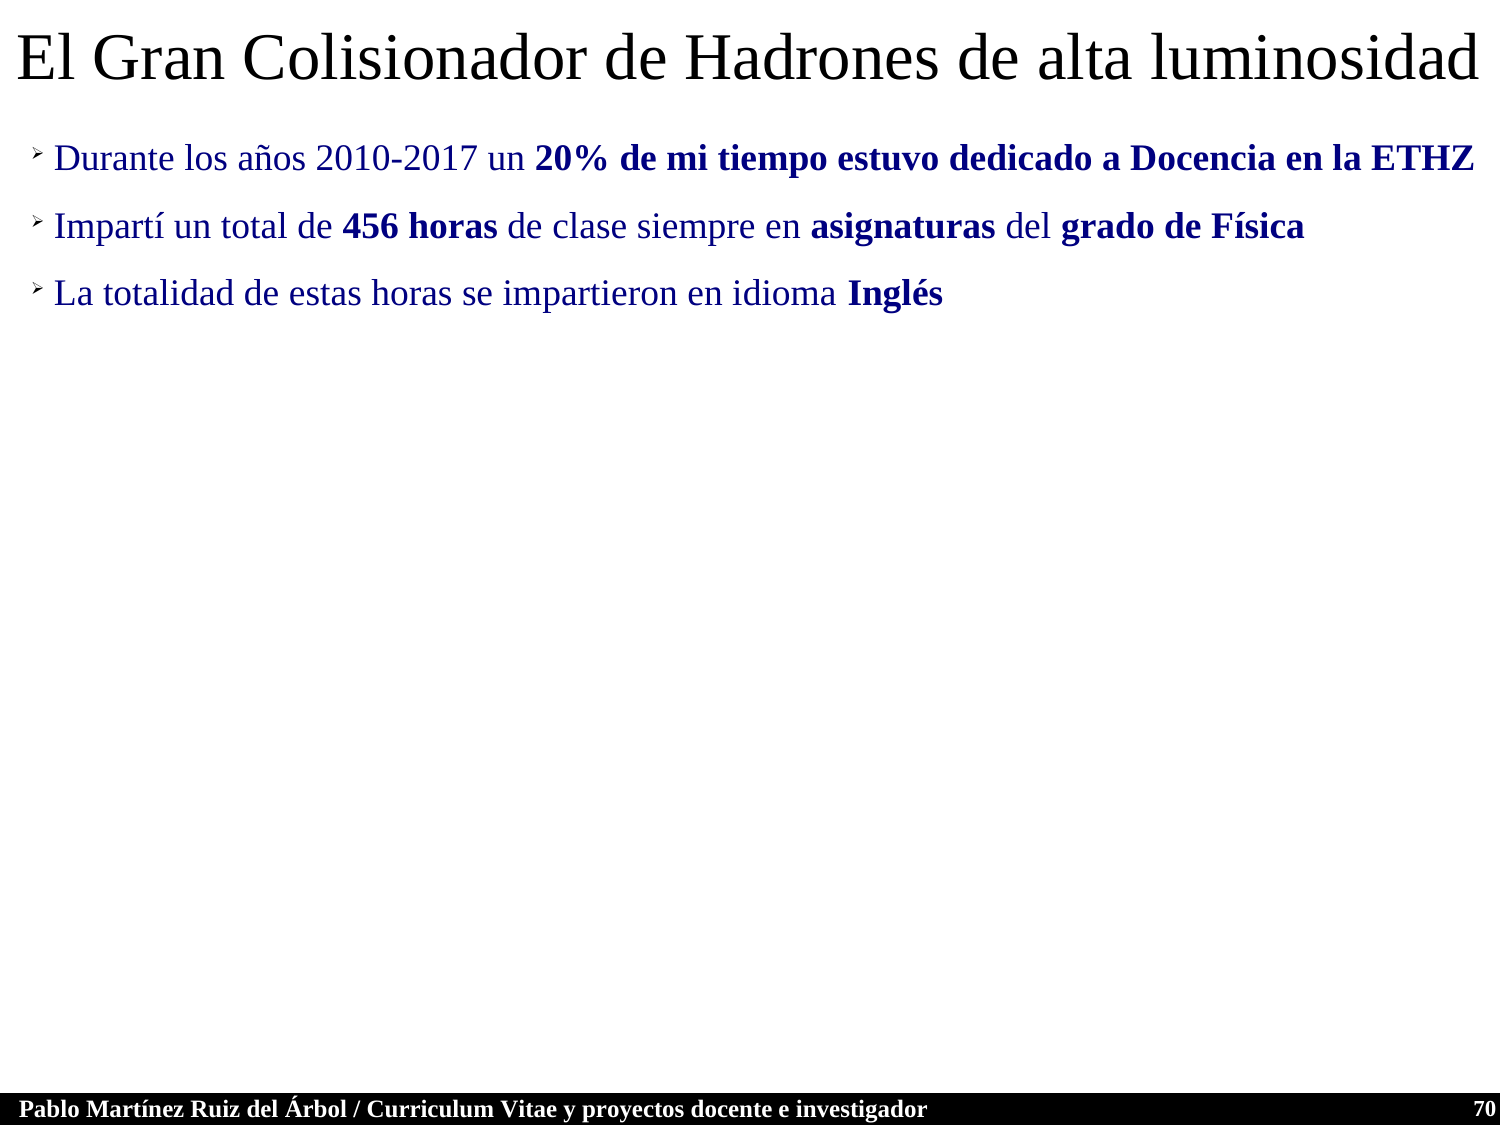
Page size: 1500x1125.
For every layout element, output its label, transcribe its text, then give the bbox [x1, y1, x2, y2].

text_box El Gran Colisionador de Hadrones de alta luminosidad [0, 3, 1500, 111]
text_box Durante los años 2010-2017 un 20% de mi tiempo estuvo dedicado a Docencia en la ETHZ Impartí un total de 456 horas de clase siempre en asignaturas del grado de Física La totalidad de estas horas se impartieron en idioma Inglés [11, 98, 1500, 279]
